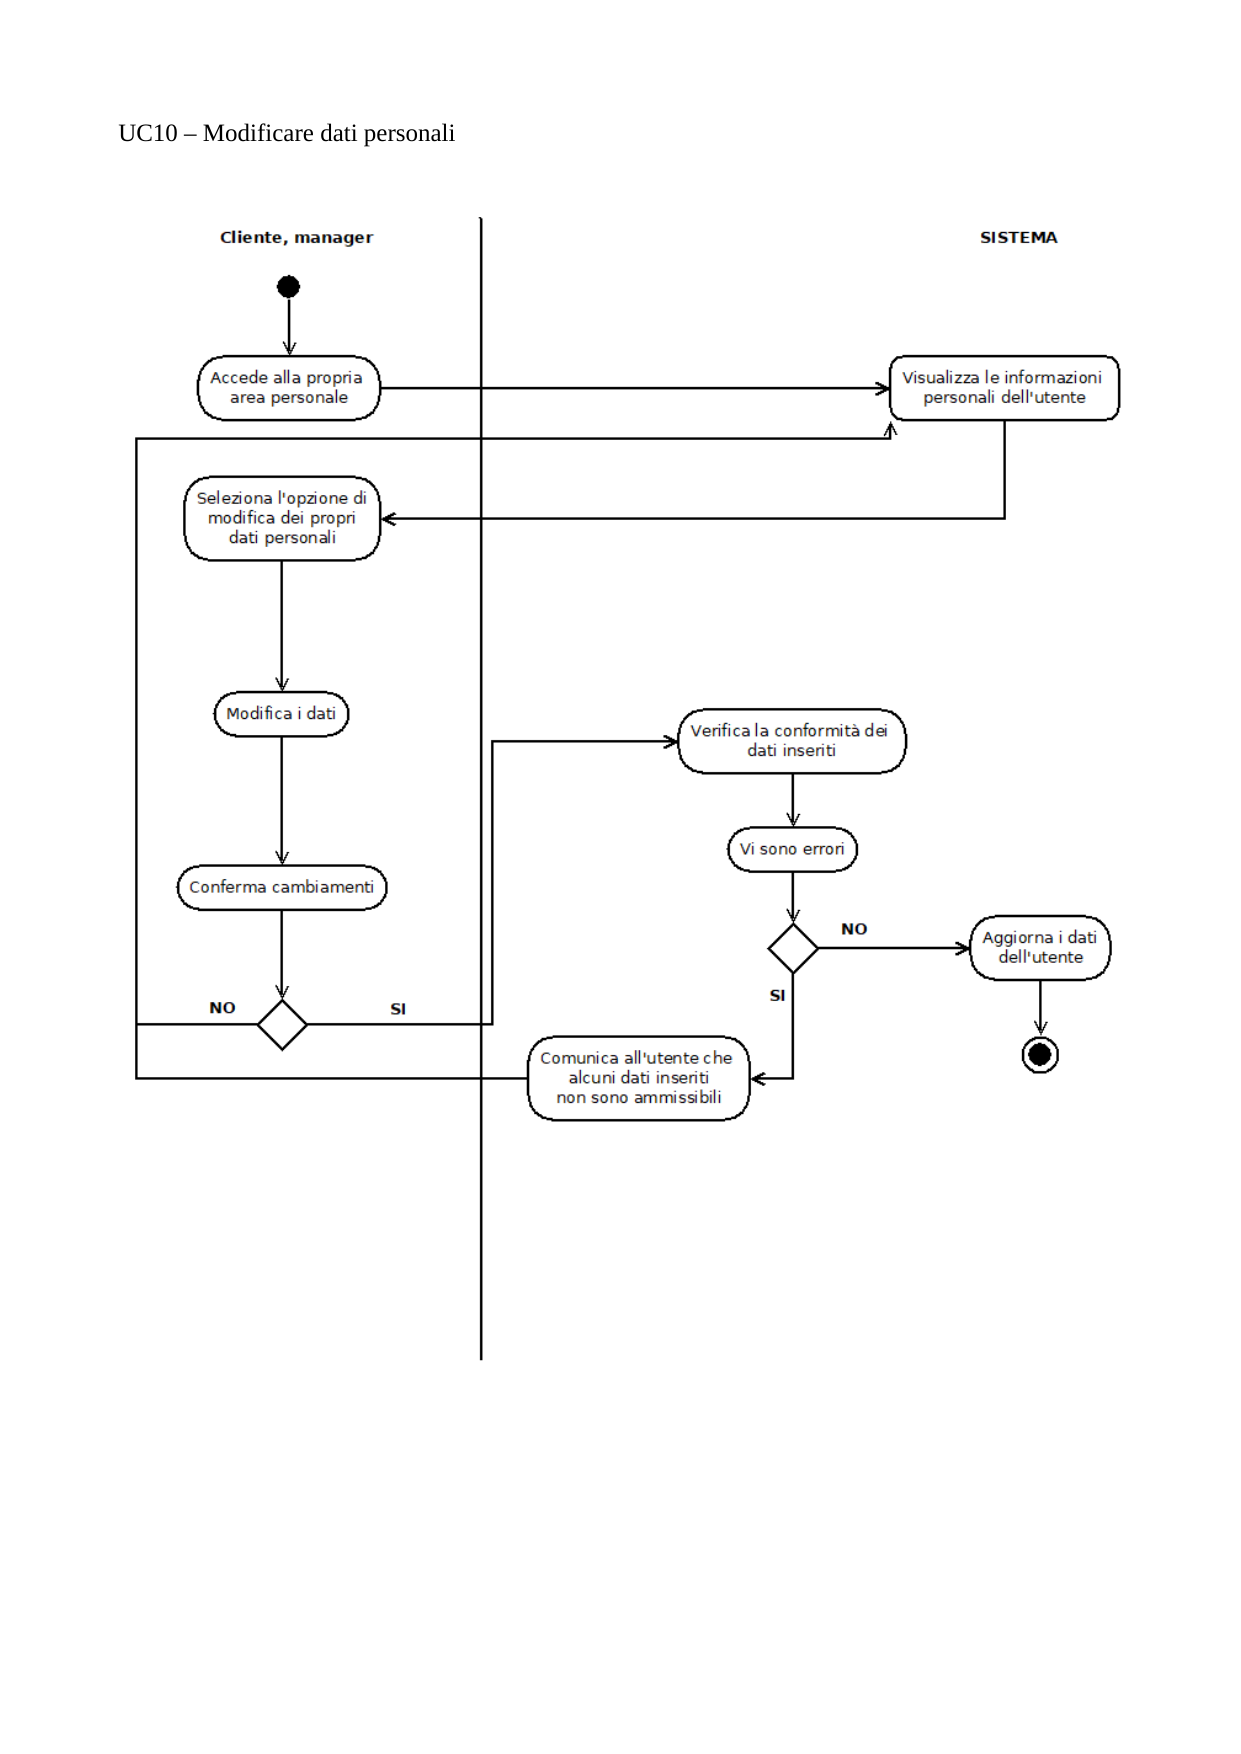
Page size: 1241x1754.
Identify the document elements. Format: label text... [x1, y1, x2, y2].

text UC10 – Modificare dati personali [118, 118, 1122, 147]
picture [118, 216, 1123, 1364]
